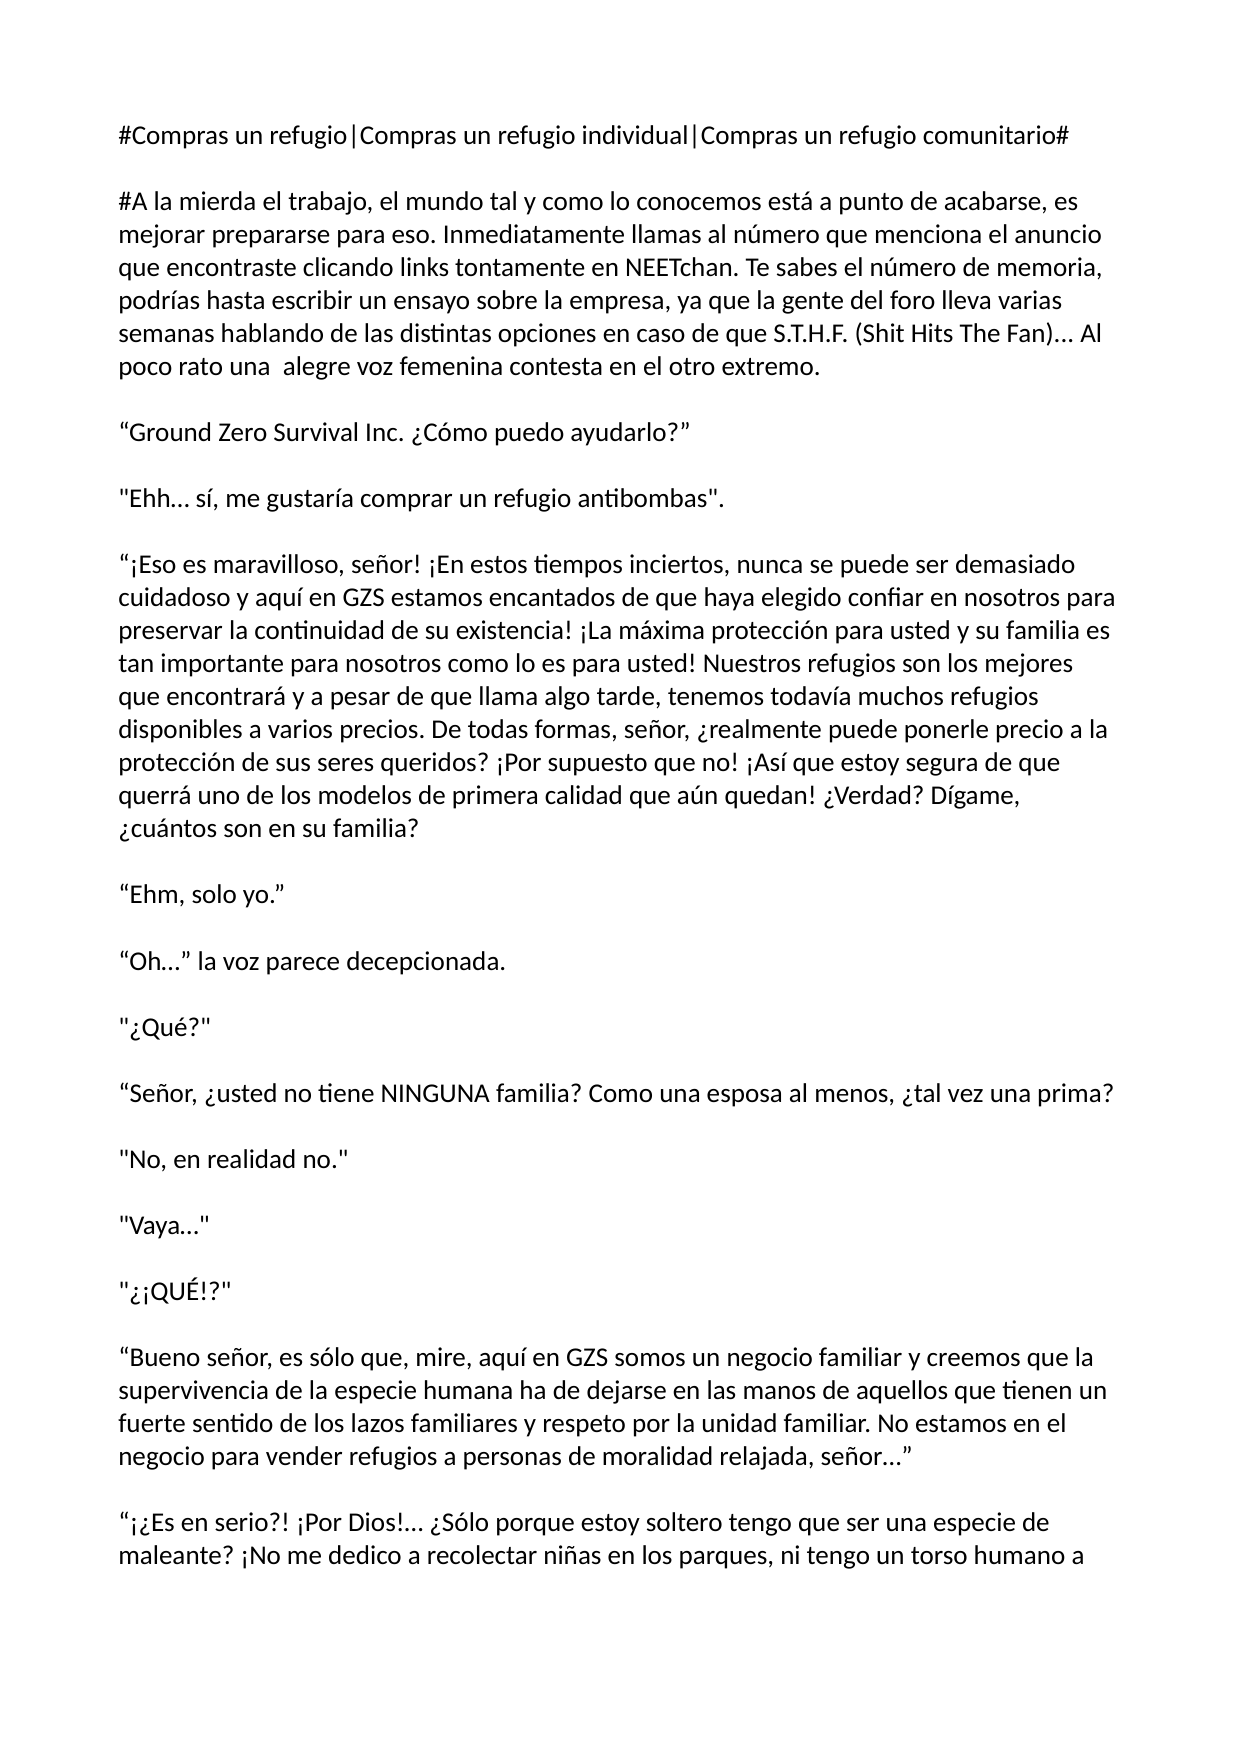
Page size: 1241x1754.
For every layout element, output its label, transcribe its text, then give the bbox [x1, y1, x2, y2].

text #Compras un refugio|Compras un refugio individual|Compras un refugio comunitario# [118, 118, 1122, 151]
text "Ehh… sí, me gustaría comprar un refugio antibombas". [118, 481, 1122, 514]
text “Ehm, solo yo.” [118, 878, 1122, 911]
text “Bueno señor, es sólo que, mire, aquí en GZS somos un negocio familiar y creemos que la supervivencia de la especie humana ha de dejarse en las manos de aquellos que tienen un fuerte sentido de los lazos familiares y respeto por la unidad familiar. No estamos en el negocio para vender refugios a personas de moralidad relajada, señor…” [118, 1340, 1122, 1472]
text "¿Qué?" [118, 1010, 1122, 1043]
text “Oh…” la voz parece decepcionada. [118, 944, 1122, 977]
text #A la mierda el trabajo, el mundo tal y como lo conocemos está a punto de acabarse, es mejorar prepararse para eso. Inmediatamente llamas al número que menciona el anuncio que encontraste clicando links tontamente en NEETchan. Te sabes el número de memoria, podrías hasta escribir un ensayo sobre la empresa, ya que la gente del foro lleva varias semanas hablando de las distintas opciones en caso de que S.T.H.F. (Shit Hits The Fan)... Al poco rato una alegre voz femenina contesta en el otro extremo. [118, 184, 1122, 382]
text “Ground Zero Survival Inc. ¿Cómo puedo ayudarlo?” [118, 415, 1122, 448]
text “Señor, ¿usted no tiene NINGUNA familia? Como una esposa al menos, ¿tal vez una prima? [118, 1076, 1122, 1109]
text "No, en realidad no." [118, 1142, 1122, 1175]
text “¡Eso es maravilloso, señor! ¡En estos tiempos inciertos, nunca se puede ser demasiado cuidadoso y aquí en GZS estamos encantados de que haya elegido confiar en nosotros para preservar la continuidad de su existencia! ¡La máxima protección para usted y su familia es tan importante para nosotros como lo es para usted! Nuestros refugios son los mejores que encontrará y a pesar de que llama algo tarde, tenemos todavía muchos refugios disponibles a varios precios. De todas formas, señor, ¿realmente puede ponerle precio a la protección de sus seres queridos? ¡Por supuesto que no! ¡Así que estoy segura de que querrá uno de los modelos de primera calidad que aún quedan! ¿Verdad? Dígame, ¿cuántos son en su familia? [118, 547, 1122, 844]
text "Vaya…" [118, 1208, 1122, 1241]
text “¡¿Es en serio?! ¡Por Dios!… ¿Sólo porque estoy soltero tengo que ser una especie de maleante? ¡No me dedico a recolectar niñas en los parques, ni tengo un torso humano a [118, 1505, 1122, 1571]
text "¿¡QUÉ!?" [118, 1274, 1122, 1307]
